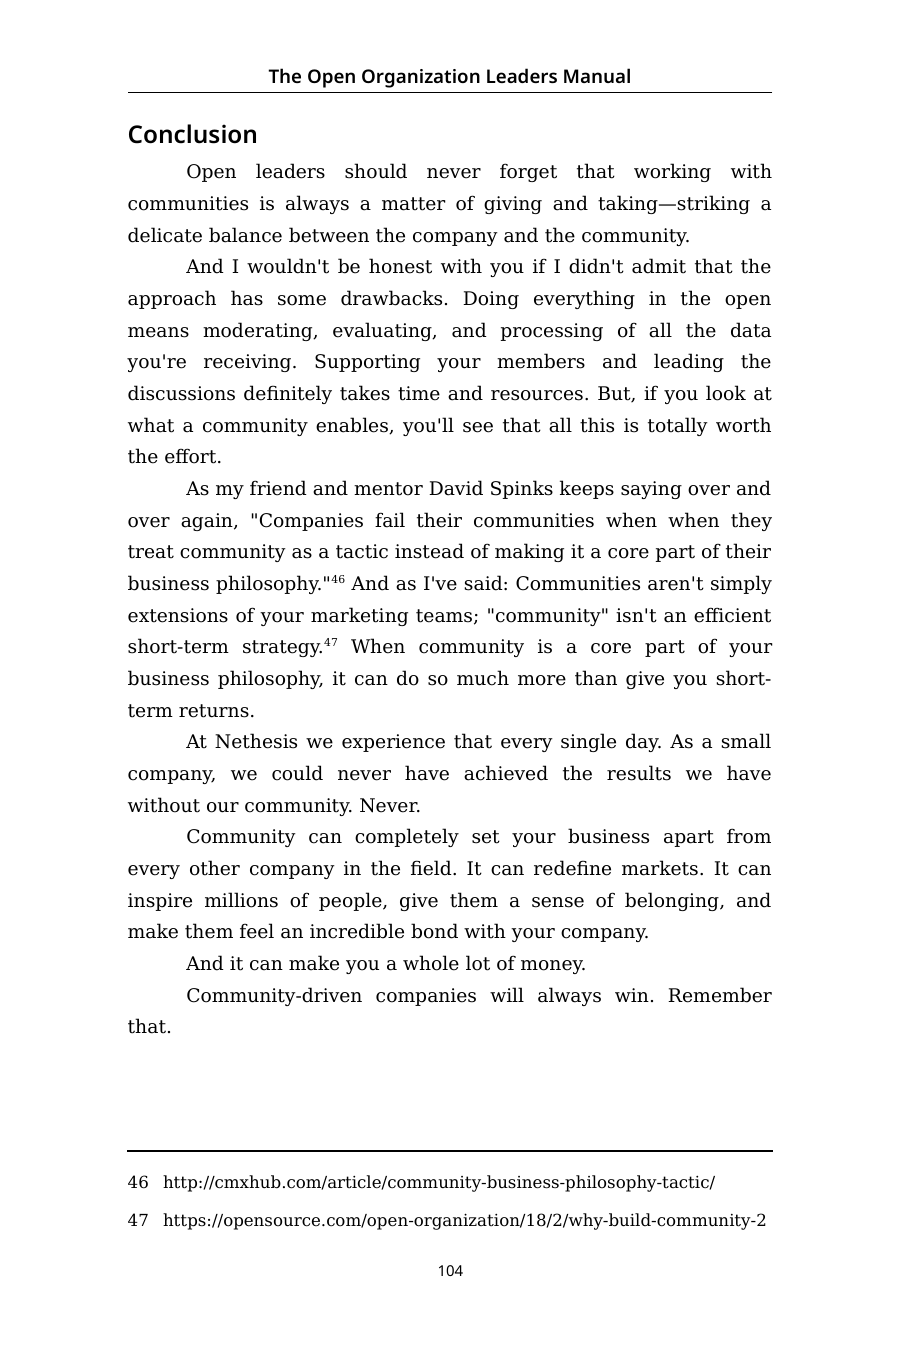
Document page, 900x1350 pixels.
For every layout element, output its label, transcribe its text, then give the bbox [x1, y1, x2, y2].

text Open leaders should never forget that working with communities is always a matter of giving and taking—striking a delicate balance between the company and the community. [127, 162, 772, 247]
text http://cmxhub.com/article/community-business-philosophy-tactic/ [127, 1173, 772, 1193]
text And it can make you a whole lot of money. [127, 953, 772, 975]
text As my friend and mentor David Spinks keeps saying over and over again, "Companies fail their communities when when they treat community as a tactic instead of making it a core part of their business philosophy." And as I've said: Communities aren't simply extensions of your marketing teams; "community" isn't an efficient short-term strategy. When community is a core part of your business philosophy, it can do so much more than give you short-term returns. [127, 478, 772, 722]
subtitle Conclusion [127, 121, 772, 149]
text Community can completely set your business apart from every other company in the field. It can redefine markets. It can inspire millions of people, give them a sense of belonging, and make them feel an incredible bond with your company. [127, 827, 772, 943]
text https://opensource.com/open-organization/18/2/why-build-community-2 [127, 1211, 772, 1230]
text And I wouldn't be honest with you if I didn't admit that the approach has some drawbacks. Doing everything in the open means moderating, evaluating, and processing of all the data you're receiving. Supporting your members and leading the discussions definitely takes time and resources. But, if you look at what a community enables, you'll see that all this is totally worth the effort. [127, 257, 772, 468]
text At Nethesis we experience that every single day. As a small company, we could never have achieved the results we have without our community. Never. [127, 732, 772, 817]
text Community-driven companies will always win. Remember that. [127, 985, 772, 1038]
